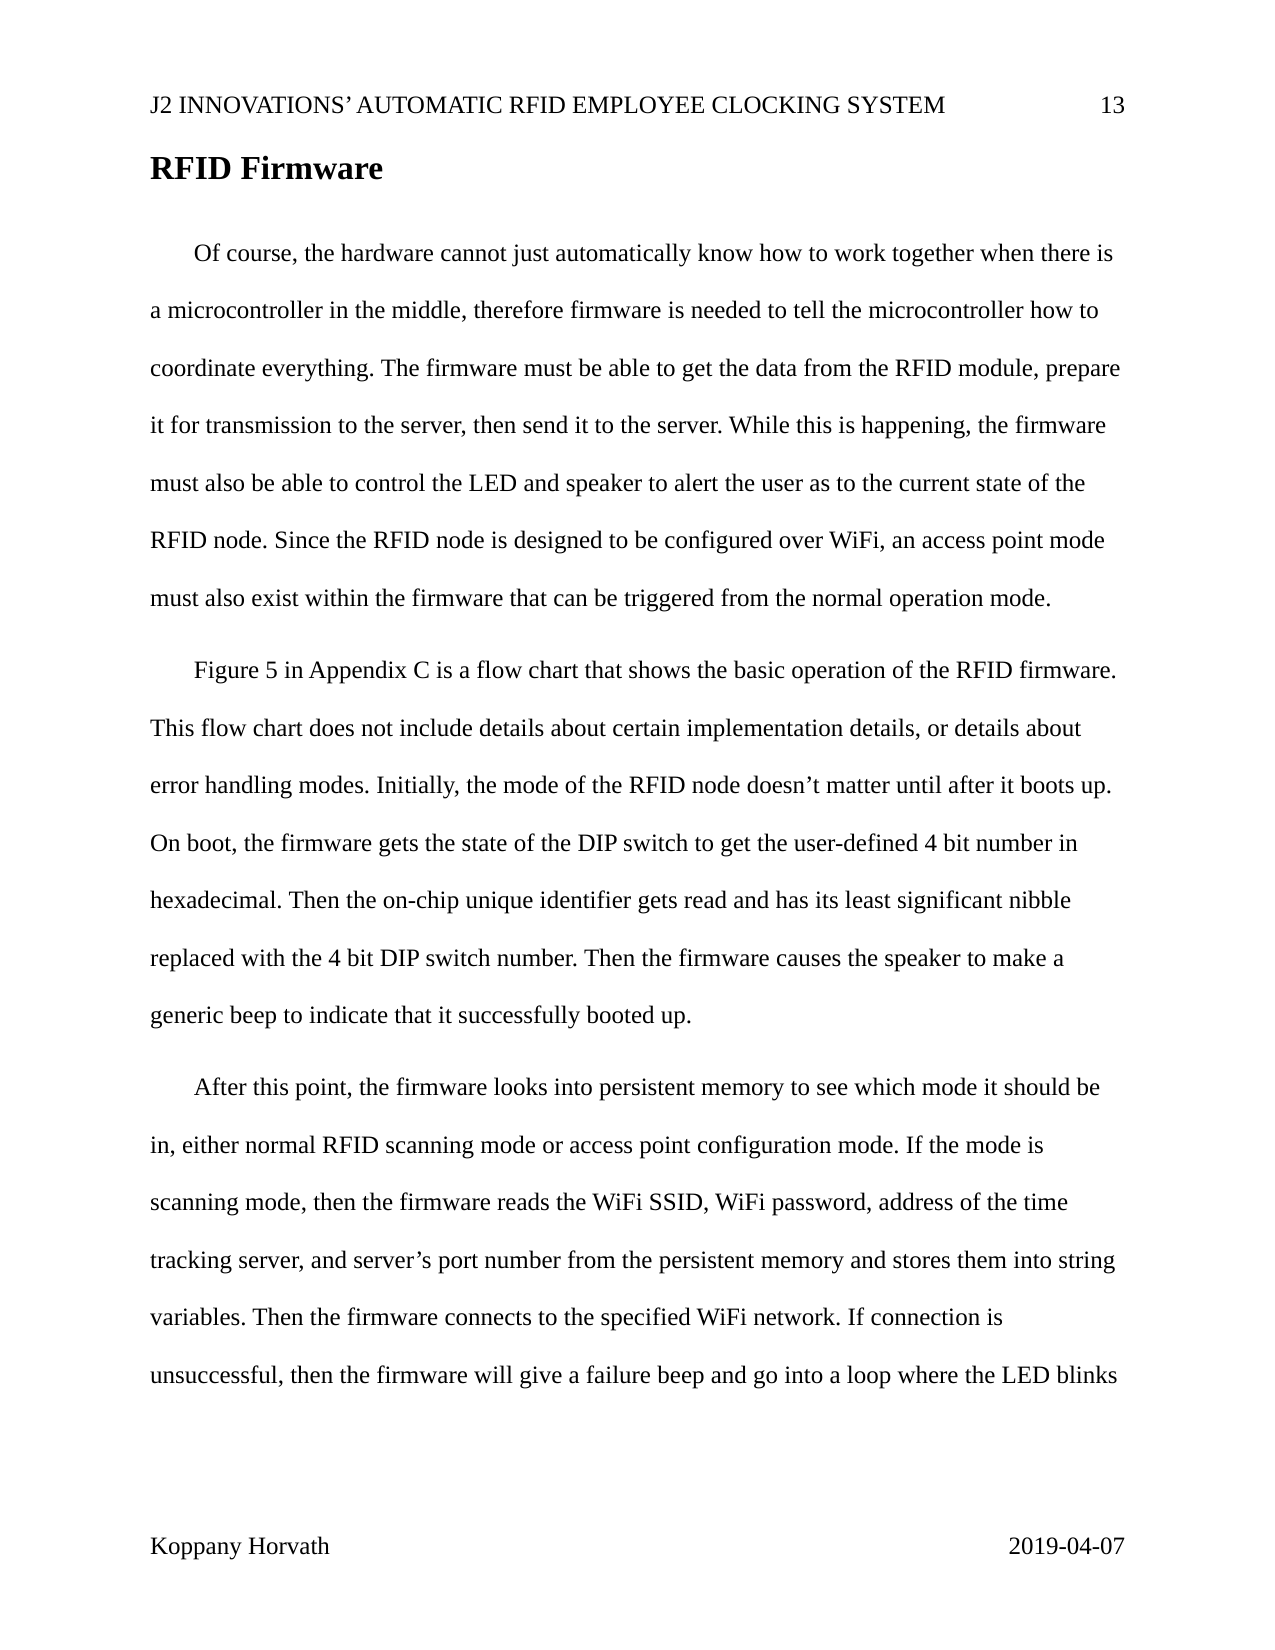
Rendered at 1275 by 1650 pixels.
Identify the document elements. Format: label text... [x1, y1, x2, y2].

subtitle RFID Firmware [150, 148, 1125, 187]
text Figure 5 in Appendix C is a flow chart that shows the basic operation of the RFID firmware. This flow chart does not include details about certain implementation details, or details about error handling modes. Initially, the mode of the RFID node doesn’t matter until after it boots up. On boot, the firmware gets the state of the DIP switch to get the user-defined 4 bit number in hexadecimal. Then the on-chip unique identifier gets read and has its least significant nibble replaced with the 4 bit DIP switch number. Then the firmware causes the speaker to make a generic beep to indicate that it successfully booted up. [150, 655, 1125, 1029]
text Of course, the hardware cannot just automatically know how to work together when there is a microcontroller in the middle, therefore firmware is needed to tell the microcontroller how to coordinate everything. The firmware must be able to get the data from the RFID module, prepare it for transmission to the server, then send it to the server. While this is happening, the firmware must also be able to control the LED and speaker to alert the user as to the current state of the RFID node. Since the RFID node is designed to be configured over WiFi, an access point mode must also exist within the firmware that can be triggered from the normal operation mode. [150, 238, 1125, 612]
text After this point, the firmware looks into persistent memory to see which mode it should be in, either normal RFID scanning mode or access point configuration mode. If the mode is scanning mode, then the firmware reads the WiFi SSID, WiFi password, address of the time tracking server, and server’s port number from the persistent memory and stores them into string variables. Then the firmware connects to the specified WiFi network. If connection is unsuccessful, then the firmware will give a failure beep and go into a loop where the LED blinks [150, 1072, 1125, 1388]
